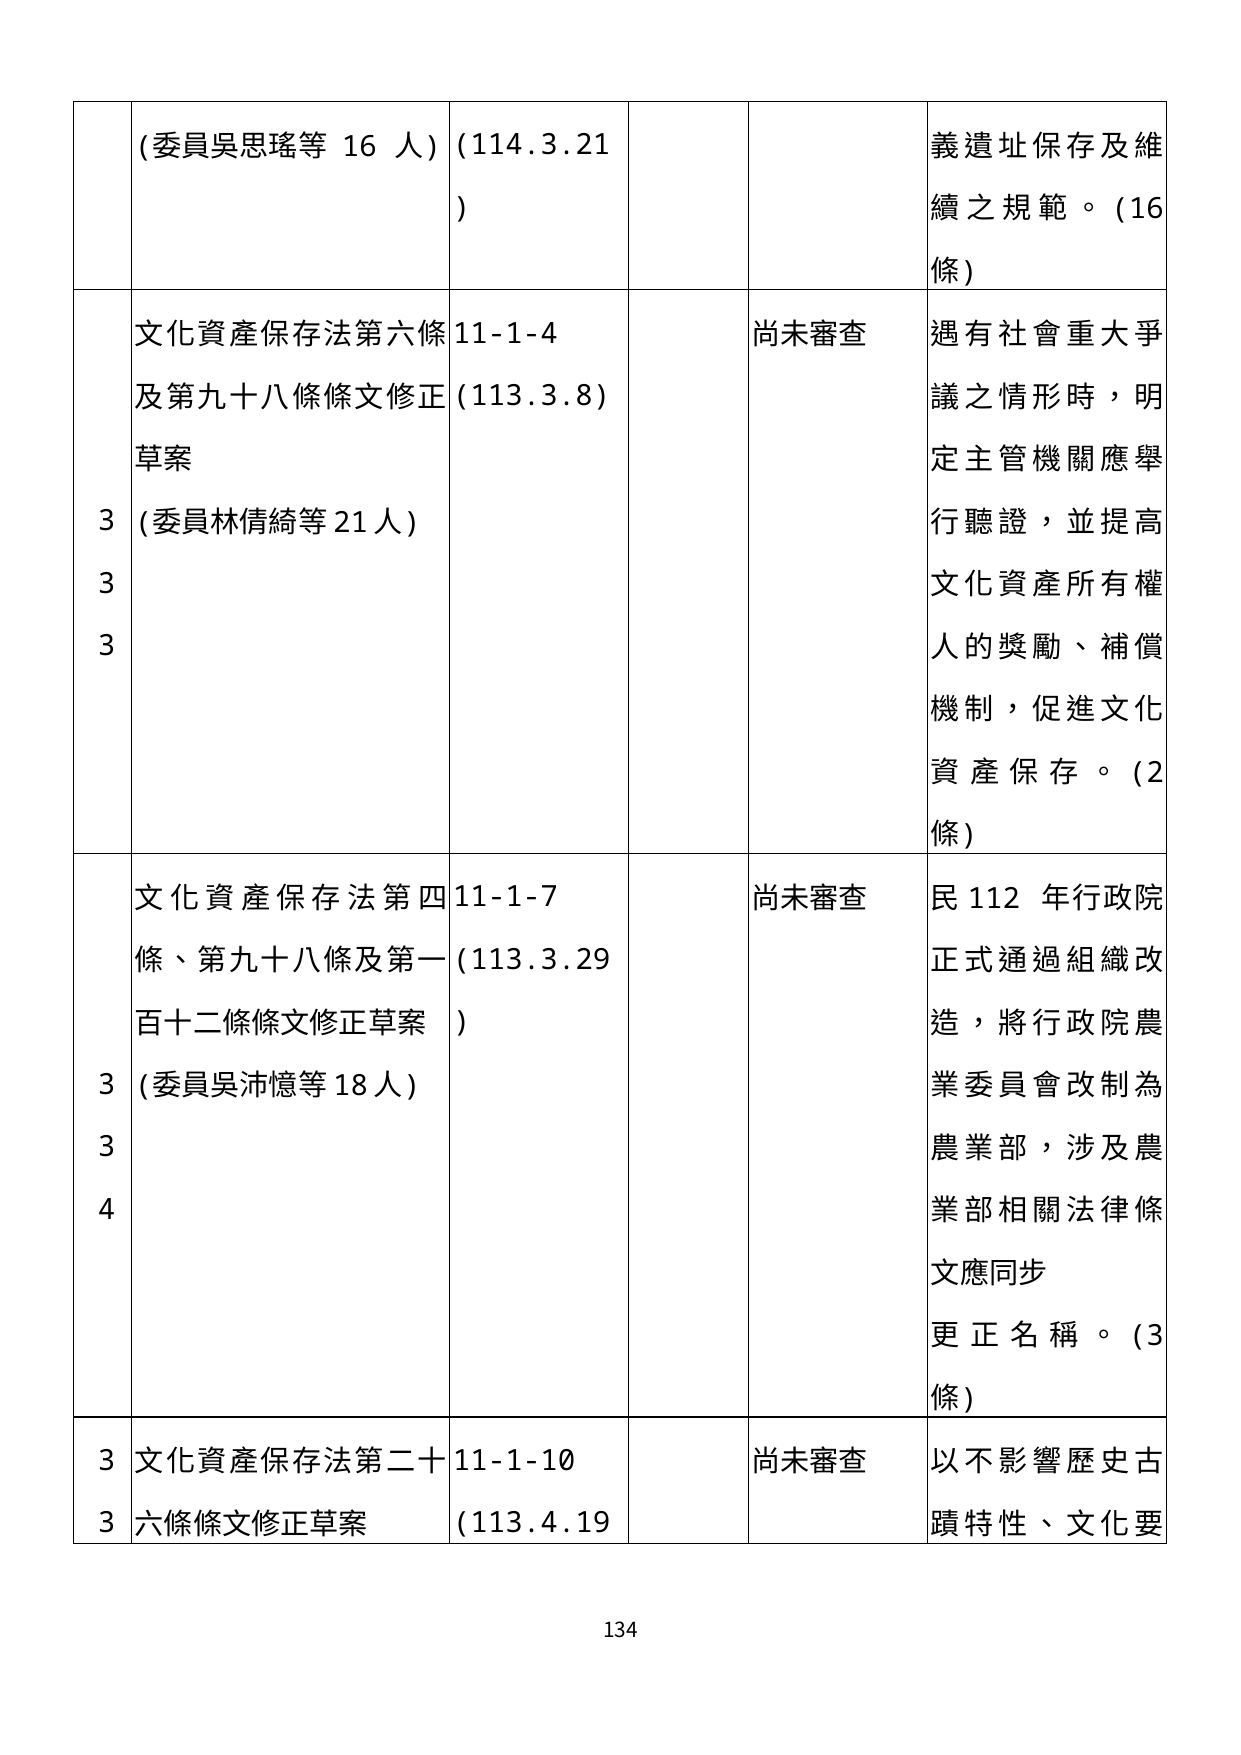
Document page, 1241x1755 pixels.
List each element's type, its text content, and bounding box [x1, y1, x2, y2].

table_cell 11-1-4 (113.3.8) [450, 290, 628, 853]
table_cell [629, 1418, 748, 1542]
table_cell (委員吳思瑤等 16 人) [132, 102, 449, 289]
table_cell [629, 102, 748, 289]
table_cell 遇有社會重大爭議之情形時，明定主管機關應舉行聽證，並提高文化資產所有權人的獎勵、補償機制，促進文化資產保存。(2條) [928, 290, 1166, 853]
table_cell [749, 102, 927, 289]
table_cell 文化資產保存法第二十六條條文修正草案 [132, 1418, 449, 1542]
table_cell [74, 854, 131, 1416]
table_cell 尚未審查 [749, 854, 927, 1416]
table_cell 義遺址保存及維續之規範。(16條) [928, 102, 1166, 289]
table_cell 尚未審查 [749, 290, 927, 853]
table_cell [74, 290, 131, 853]
table_cell [629, 290, 748, 853]
table_cell 文化資產保存法第六條及第九十八條條文修正草案 (委員林倩綺等21人) [132, 290, 449, 853]
table_cell [74, 1418, 131, 1542]
table_cell 11-1-10 (113.4.19 [450, 1418, 628, 1542]
table_cell 以不影響歷史古蹟特性、文化要 [928, 1418, 1166, 1542]
table_cell 11-1-7 (113.3.29) [450, 854, 628, 1416]
table_cell 文化資產保存法第四條、第九十八條及第一百十二條條文修正草案 (委員吳沛憶等18人) [132, 854, 449, 1416]
table_cell 尚未審查 [749, 1418, 927, 1542]
table_cell 民112 年行政院正式通過組織改造，將行政院農業委員會改制為農業部，涉及農業部相關法律條文應同步 更正名稱。(3條) [928, 854, 1166, 1416]
table_cell (114.3.21) [450, 102, 628, 289]
table_cell [629, 854, 748, 1416]
table_cell [74, 102, 131, 289]
